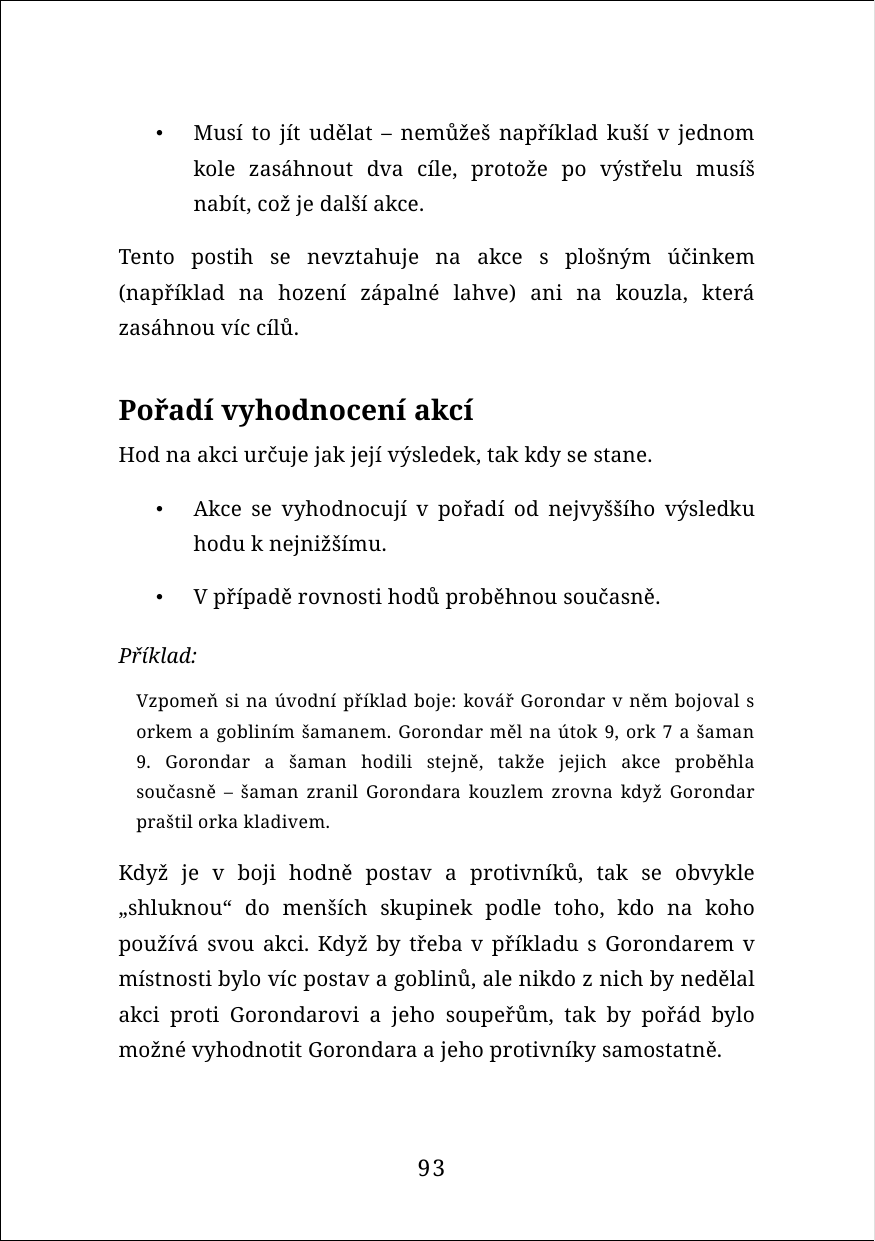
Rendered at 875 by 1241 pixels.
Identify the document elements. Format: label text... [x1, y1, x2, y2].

text Příklad: [118, 642, 756, 670]
list Musí to jít udělat – nemůžeš například kuší v jednom kole zasáhnout dva cíle, protože po výstřelu musíš nabít, což je další akce. [156, 118, 756, 218]
text Hod na akci určuje jak její výsledek, tak kdy se stane. [118, 441, 756, 469]
list Akce se vyhodnocují v pořadí od nejvyššího výsledku hodu k nejnižšímu. [156, 494, 756, 558]
list V případě rovnosti hodů proběhnou současně. [156, 582, 756, 611]
text Když je v boji hodně postav a protivníků, tak se obvykle „shluknou“ do menších skupinek podle toho, kdo na koho používá svou akci. Když by třeba v příkladu s Gorondarem v místnosti bylo víc postav a goblinů, ale nikdo z nich by nedělal akci proti Gorondarovi a jeho soupeřům, tak by pořád bylo možné vyhodnotit Gorondara a jeho protivníky samostatně. [118, 858, 756, 1064]
text Tento postih se nevztahuje na akce s plošným účinkem (například na hození zápalné lahve) ani na kouzla, která zasáhnou víc cílů. [118, 242, 756, 342]
subtitle Pořadí vyhodnocení akcí [118, 390, 756, 429]
text Vzpomeň si na úvodní příklad boje: kovář Gorondar v něm bojoval s orkem a gobliním šamanem. Gorondar měl na útok 9, ork 7 a šaman 9. Gorondar a šaman hodili stejně, takže jejich akce proběhla současně – šaman zranil Gorondara kouzlem zrovna když Gorondar praštil orka kladivem. [136, 689, 756, 834]
